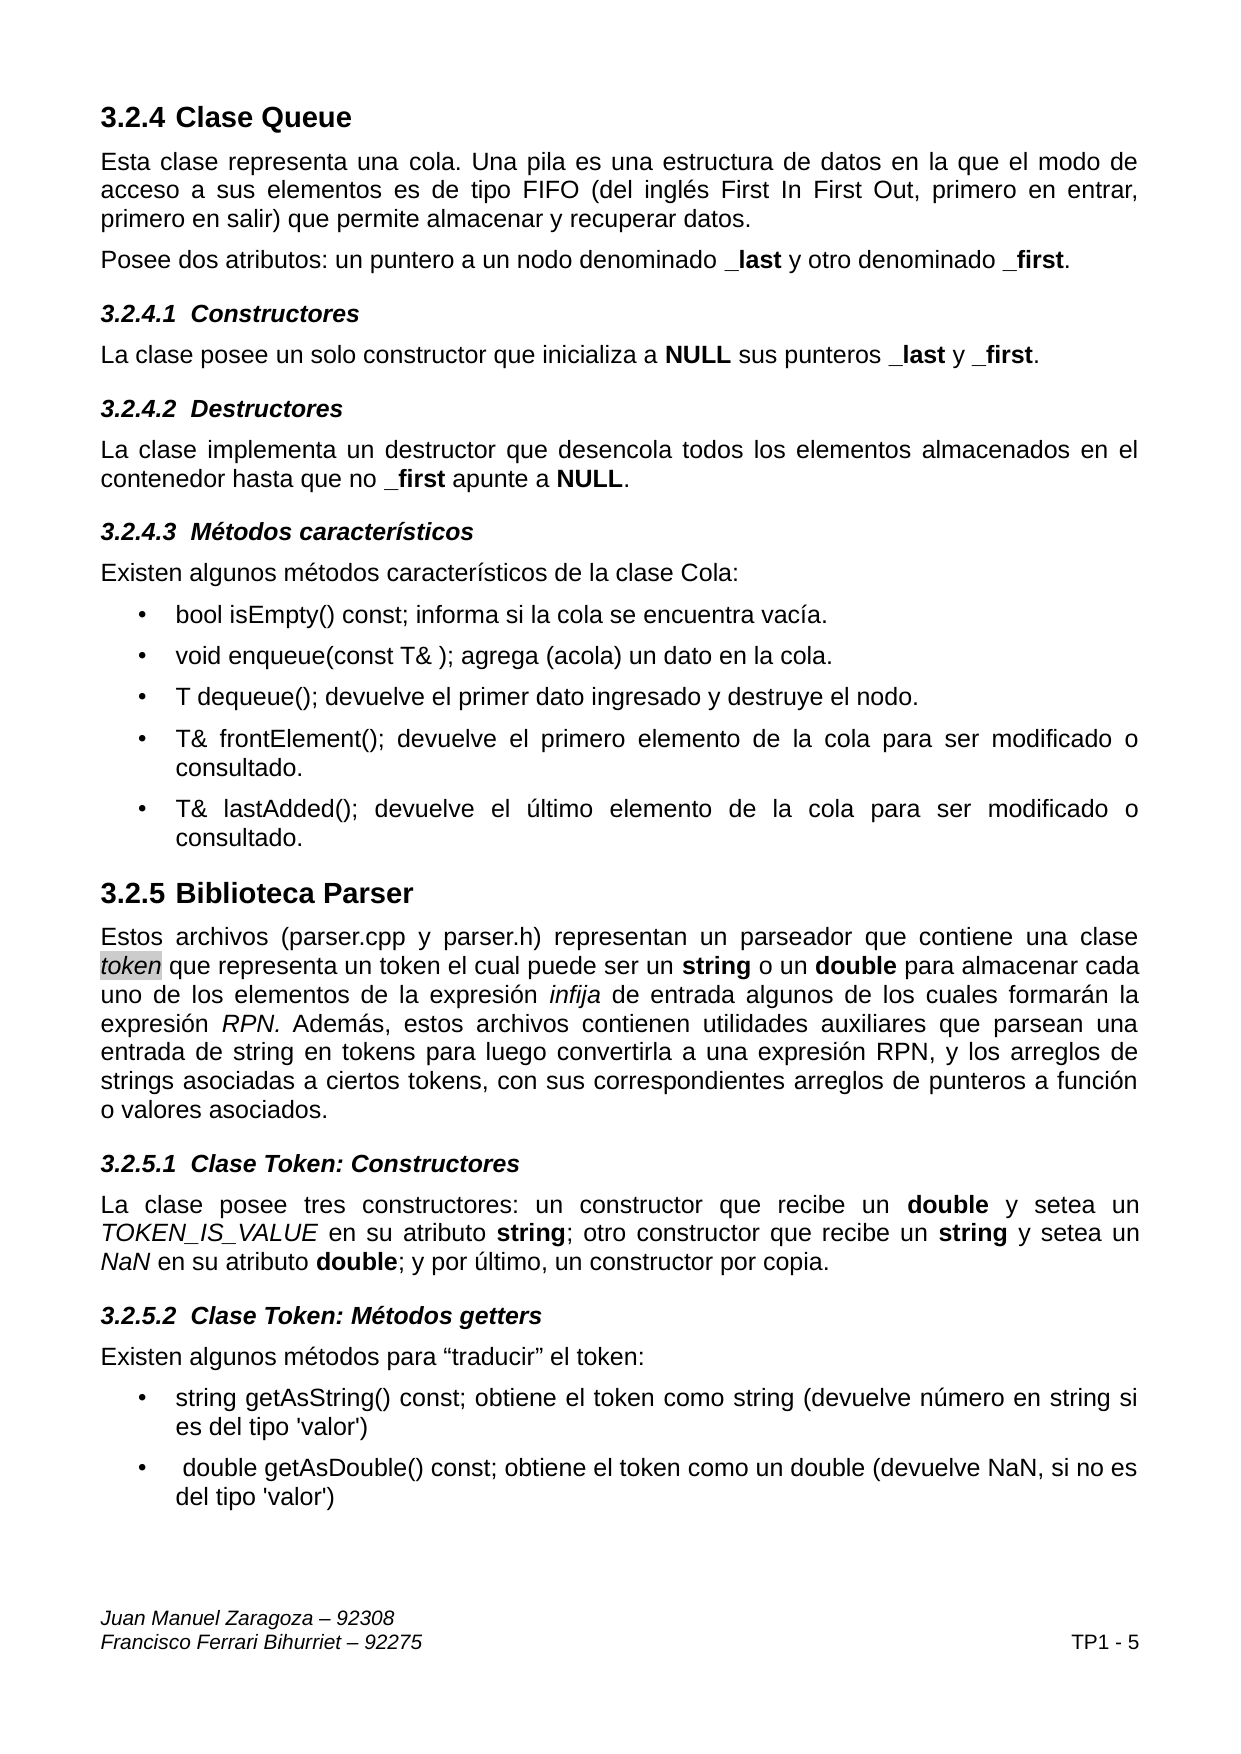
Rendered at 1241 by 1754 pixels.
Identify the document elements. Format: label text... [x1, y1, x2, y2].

list T& frontElement(); devuelve el primero elemento de la cola para ser modificado o consultado. [138, 724, 1140, 781]
subtitle Destructores [100, 394, 1140, 422]
list string getAsString() const; obtiene el token como string (devuelve número en string si es del tipo 'valor') [138, 1383, 1140, 1441]
text Esta clase representa una cola. Una pila es una estructura de datos en la que el modo de acceso a sus elementos es de tipo FIFO (del inglés First In First Out, primero en entrar, primero en salir) que permite almacenar y recuperar datos. [100, 146, 1140, 233]
text Existen algunos métodos para “traducir” el token: [100, 1342, 1140, 1371]
text La clase implementa un destructor que desencola todos los elementos almacenados en el contenedor hasta que no _first apunte a NULL. [100, 435, 1140, 492]
text Estos archivos (parser.cpp y parser.h) representan un parseador que contiene una clase token que representa un token el cual puede ser un string o un double para almacenar cada uno de los elementos de la expresión infija de entrada algunos de los cuales formarán la expresión RPN. Además, estos archivos contienen utilidades auxiliares que parsean una entrada de string en tokens para luego convertirla a una expresión RPN, y los arreglos de strings asociadas a ciertos tokens, con sus correspondientes arreglos de punteros a función o valores asociados. [100, 922, 1140, 1124]
subtitle Constructores [100, 299, 1140, 327]
text La clase posee tres constructores: un constructor que recibe un double y setea un TOKEN_IS_VALUE en su atributo string; otro constructor que recibe un string y setea un NaN en su atributo double; y por último, un constructor por copia. [100, 1190, 1140, 1276]
list double getAsDouble() const; obtiene el token como un double (devuelve NaN, si no es del tipo 'valor') [138, 1453, 1140, 1511]
subtitle Biblioteca Parser [100, 876, 1140, 910]
list bool isEmpty() const; informa si la cola se encuentra vacía. [138, 599, 1140, 628]
subtitle Clase Token: Constructores [100, 1149, 1140, 1177]
text Posee dos atributos: un puntero a un nodo denominado _last y otro denominado _first. [100, 245, 1140, 274]
text La clase posee un solo constructor que inicializa a NULL sus punteros _last y _first. [100, 340, 1140, 369]
list T dequeue(); devuelve el primer dato ingresado y destruye el nodo. [138, 682, 1140, 711]
list T& lastAdded(); devuelve el último elemento de la cola para ser modificado o consultado. [138, 794, 1140, 851]
subtitle Clase Queue [100, 100, 1140, 134]
list void enqueue(const T& ); agrega (acola) un dato en la cola. [138, 641, 1140, 670]
subtitle Métodos característicos [100, 517, 1140, 546]
text Existen algunos métodos característicos de la clase Cola: [100, 558, 1140, 587]
subtitle Clase Token: Métodos getters [100, 1301, 1140, 1329]
